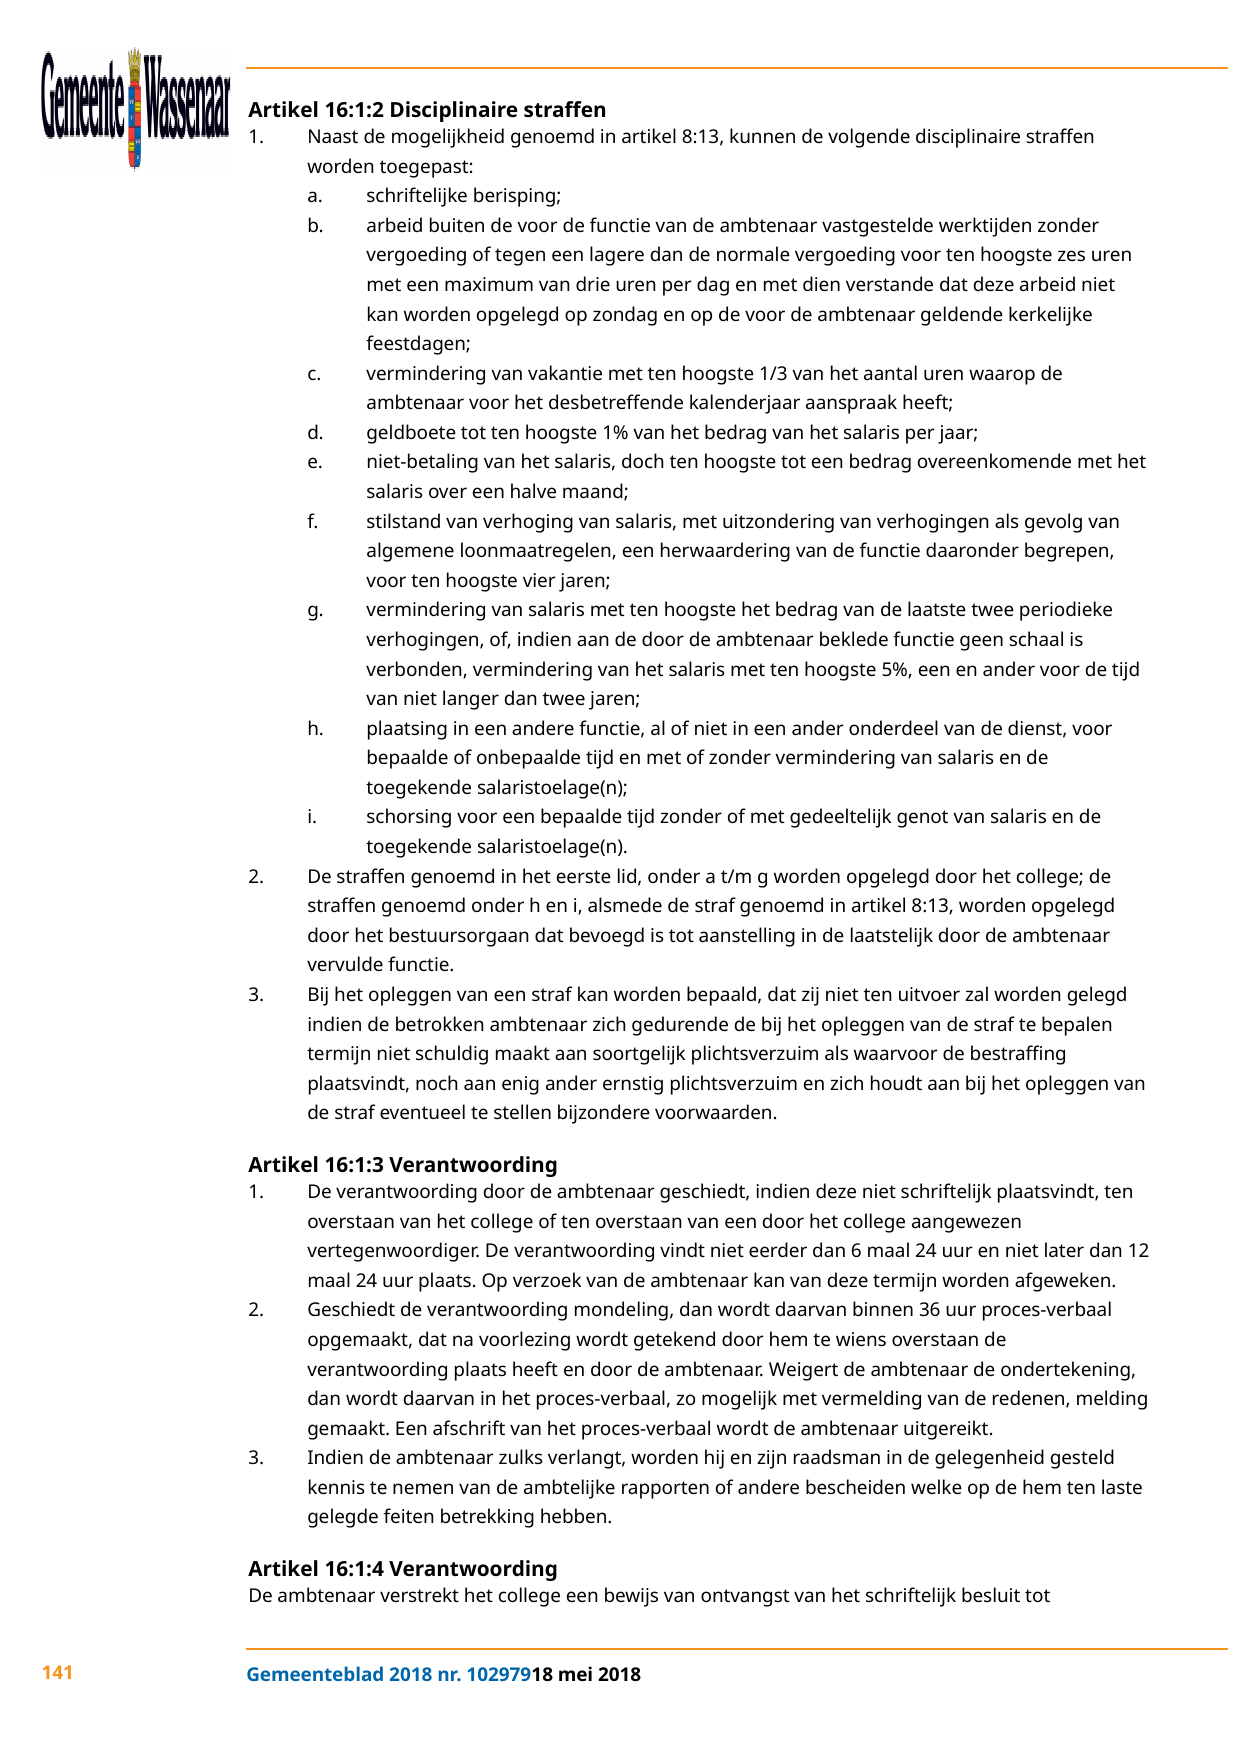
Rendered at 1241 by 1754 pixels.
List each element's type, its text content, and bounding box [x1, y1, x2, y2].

list Naast de mogelijkheid genoemd in artikel 8:13, kunnen de volgende disciplinaire straffen worden toegepast: [248, 123, 1152, 178]
text De ambtenaar verstrekt het college een bewijs van ontvangst van het schriftelijk besluit tot [248, 1583, 1152, 1608]
list schriftelijke berisping; [307, 182, 1152, 208]
list Indien de ambtenaar zulks verlangt, worden hij en zijn raadsman in de gelegenheid gesteld kennis te nemen van de ambtelijke rapporten of andere bescheiden welke op de hem ten laste gelegde feiten betrekking hebben. [248, 1444, 1152, 1529]
list De verantwoording door de ambtenaar geschiedt, indien deze niet schriftelijk plaatsvindt, ten overstaan van het college of ten overstaan van een door het college aangewezen vertegenwoordiger. De verantwoording vindt niet eerder dan 6 maal 24 uur en niet later dan 12 maal 24 uur plaats. Op verzoek van de ambtenaar kan van deze termijn worden afgeweken. [248, 1178, 1152, 1293]
list vermindering van salaris met ten hoogste het bedrag van de laatste twee periodieke verhogingen, of, indien aan de door de ambtenaar beklede functie geen schaal is verbonden, vermindering van het salaris met ten hoogste 5%, een en ander voor de tijd van niet langer dan twee jaren; [307, 597, 1152, 711]
list Bij het opleggen van een straf kan worden bepaald, dat zij niet ten uitvoer zal worden gelegd indien de betrokken ambtenaar zich gedurende de bij het opleggen van de straf te bepalen termijn niet schuldig maakt aan soortgelijk plichtsverzuim als waarvoor de bestraffing plaatsvindt, noch aan enig ander ernstig plichtsverzuim en zich houdt aan bij het opleggen van de straf eventueel te stellen bijzondere voorwaarden. [248, 981, 1152, 1125]
list schorsing voor een bepaalde tijd zonder of met gedeeltelijk genot van salaris en de toegekende salaristoelage(n). [307, 804, 1152, 859]
list vermindering van vakantie met ten hoogste 1/3 van het aantal uren waarop de ambtenaar voor het desbetreffende kalenderjaar aanspraak heeft; [307, 360, 1152, 415]
text Artikel 16:1:3 Verantwoording [248, 1150, 1152, 1178]
picture [41, 47, 231, 172]
list niet-betaling van het salaris, doch ten hoogste tot een bedrag overeenkomende met het salaris over een halve maand; [307, 449, 1152, 504]
text Artikel 16:1:2 Disciplinaire straffen [248, 95, 1152, 123]
list arbeid buiten de voor de functie van de ambtenaar vastgestelde werktijden zonder vergoeding of tegen een lagere dan de normale vergoeding voor ten hoogste zes uren met een maximum van drie uren per dag en met dien verstande dat deze arbeid niet kan worden opgelegd op zondag en op de voor de ambtenaar geldende kerkelijke feestdagen; [307, 212, 1152, 356]
list stilstand van verhoging van salaris, met uitzondering van verhogingen als gevolg van algemene loonmaatregelen, een herwaardering van de functie daaronder begrepen, voor ten hoogste vier jaren; [307, 508, 1152, 593]
list Geschiedt de verantwoording mondeling, dan wordt daarvan binnen 36 uur proces-verbaal opgemaakt, dat na voorlezing wordt getekend door hem te wiens overstaan de verantwoording plaats heeft en door de ambtenaar. Weigert de ambtenaar de ondertekening, dan wordt daarvan in het proces-verbaal, zo mogelijk met vermelding van de redenen, melding gemaakt. Een afschrift van het proces-verbaal wordt de ambtenaar uitgereikt. [248, 1297, 1152, 1441]
text Artikel 16:1:4 Verantwoording [248, 1554, 1152, 1583]
list geldboete tot ten hoogste 1% van het bedrag van het salaris per jaar; [307, 419, 1152, 445]
list plaatsing in een andere functie, al of niet in een ander onderdeel van de dienst, voor bepaalde of onbepaalde tijd en met of zonder vermindering van salaris en de toegekende salaristoelage(n); [307, 715, 1152, 800]
list De straffen genoemd in het eerste lid, onder a t/m g worden opgelegd door het college; de straffen genoemd onder h en i, alsmede de straf genoemd in artikel 8:13, worden opgelegd door het bestuursorgaan dat bevoegd is tot aanstelling in de laatstelijk door de ambtenaar vervulde functie. [248, 863, 1152, 977]
